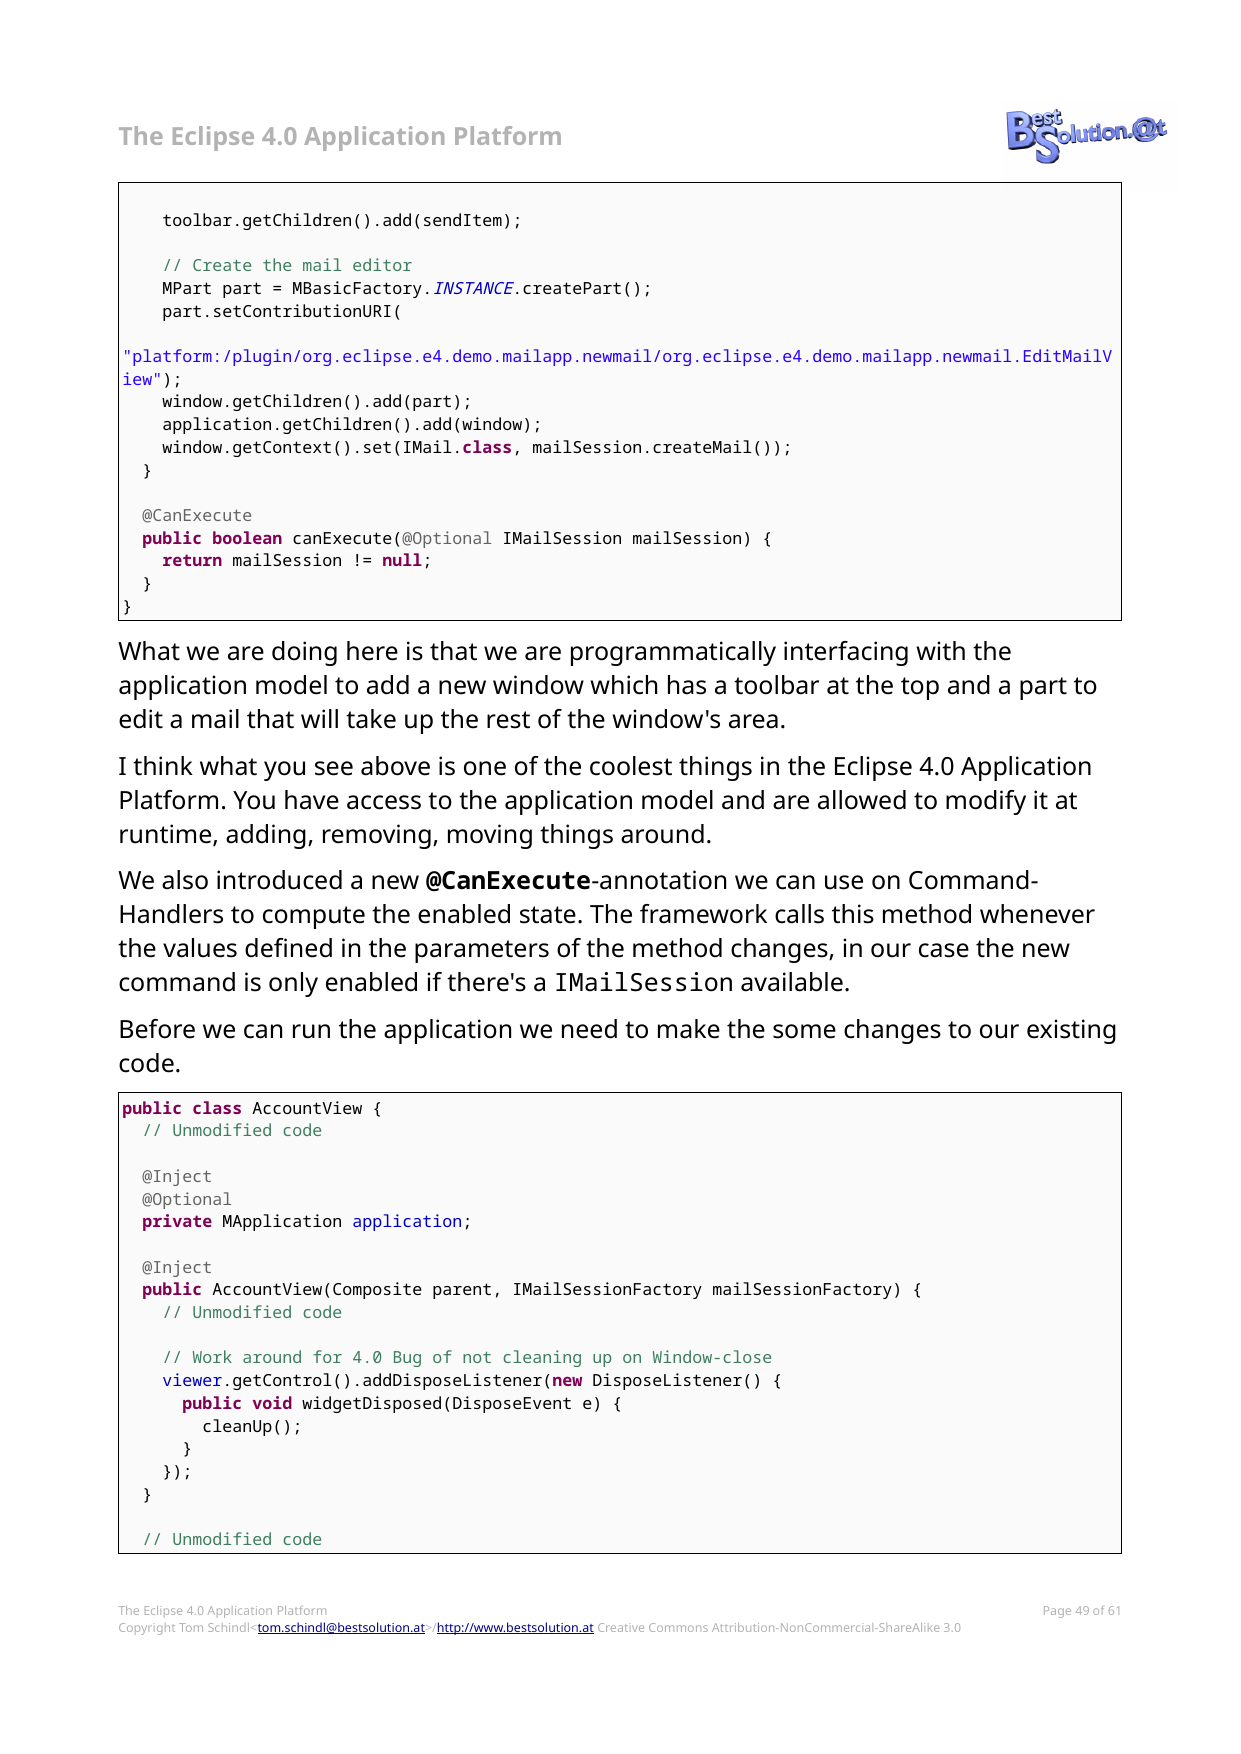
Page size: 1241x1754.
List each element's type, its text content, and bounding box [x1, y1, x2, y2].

text Before we can run the application we need to make the some changes to our existing code. [118, 1012, 1122, 1080]
text application.getChildren().add(window); [119, 409, 1121, 431]
text part.setContributionURI( [119, 295, 1121, 318]
text What we are doing here is that we are programmatically interfacing with the application model to add a new window which has a toolbar at the top and a part to edit a mail that will take up the rest of the window's area. [118, 633, 1122, 736]
text I think what you see above is one of the coolest things in the Eclipse 4.0 Application Platform. You have access to the application model and are allowed to modify it at runtime, adding, removing, moving things around. [118, 748, 1122, 850]
text } [119, 590, 1121, 620]
text // Create the mail editor [119, 250, 1121, 272]
text toolbar.getChildren().add(sendItem); [119, 183, 1121, 227]
picture [1002, 101, 1181, 191]
text window.getContext().set(IMail.class, mailSession.createMail()); [119, 431, 1121, 454]
text } @CanExecute public boolean canExecute(@Optional IMailSession mailSession) { return mailSession != null; } [119, 454, 1121, 590]
text public class AccountView { // Unmodified code @Inject @Optional private MApplication application; @Inject public AccountView(Composite parent, IMailSessionFactory mailSessionFactory) { // Unmodified code // Work around for 4.0 Bug of not cleaning up on Window-close viewer.getControl().addDisposeListener(new DisposeListener() { public void widgetDisposed(DisposeEvent e) { cleanUp(); } }); } // Unmodified code [119, 1093, 1121, 1553]
text We also introduced a new @CanExecute-annotation we can use on Command-Handlers to compute the enabled state. The framework calls this method whenever the values defined in the parameters of the method changes, in our case the new command is only enabled if there's a IMailSession available. [118, 863, 1122, 999]
text window.getChildren().add(part); [119, 386, 1121, 409]
text MPart part = MBasicFactory.INSTANCE.createPart(); [119, 272, 1121, 295]
text "platform:/plugin/org.eclipse.e4.demo.mailapp.newmail/org.eclipse.e4.demo.mailapp.newmail.EditMailView"); [119, 318, 1121, 386]
